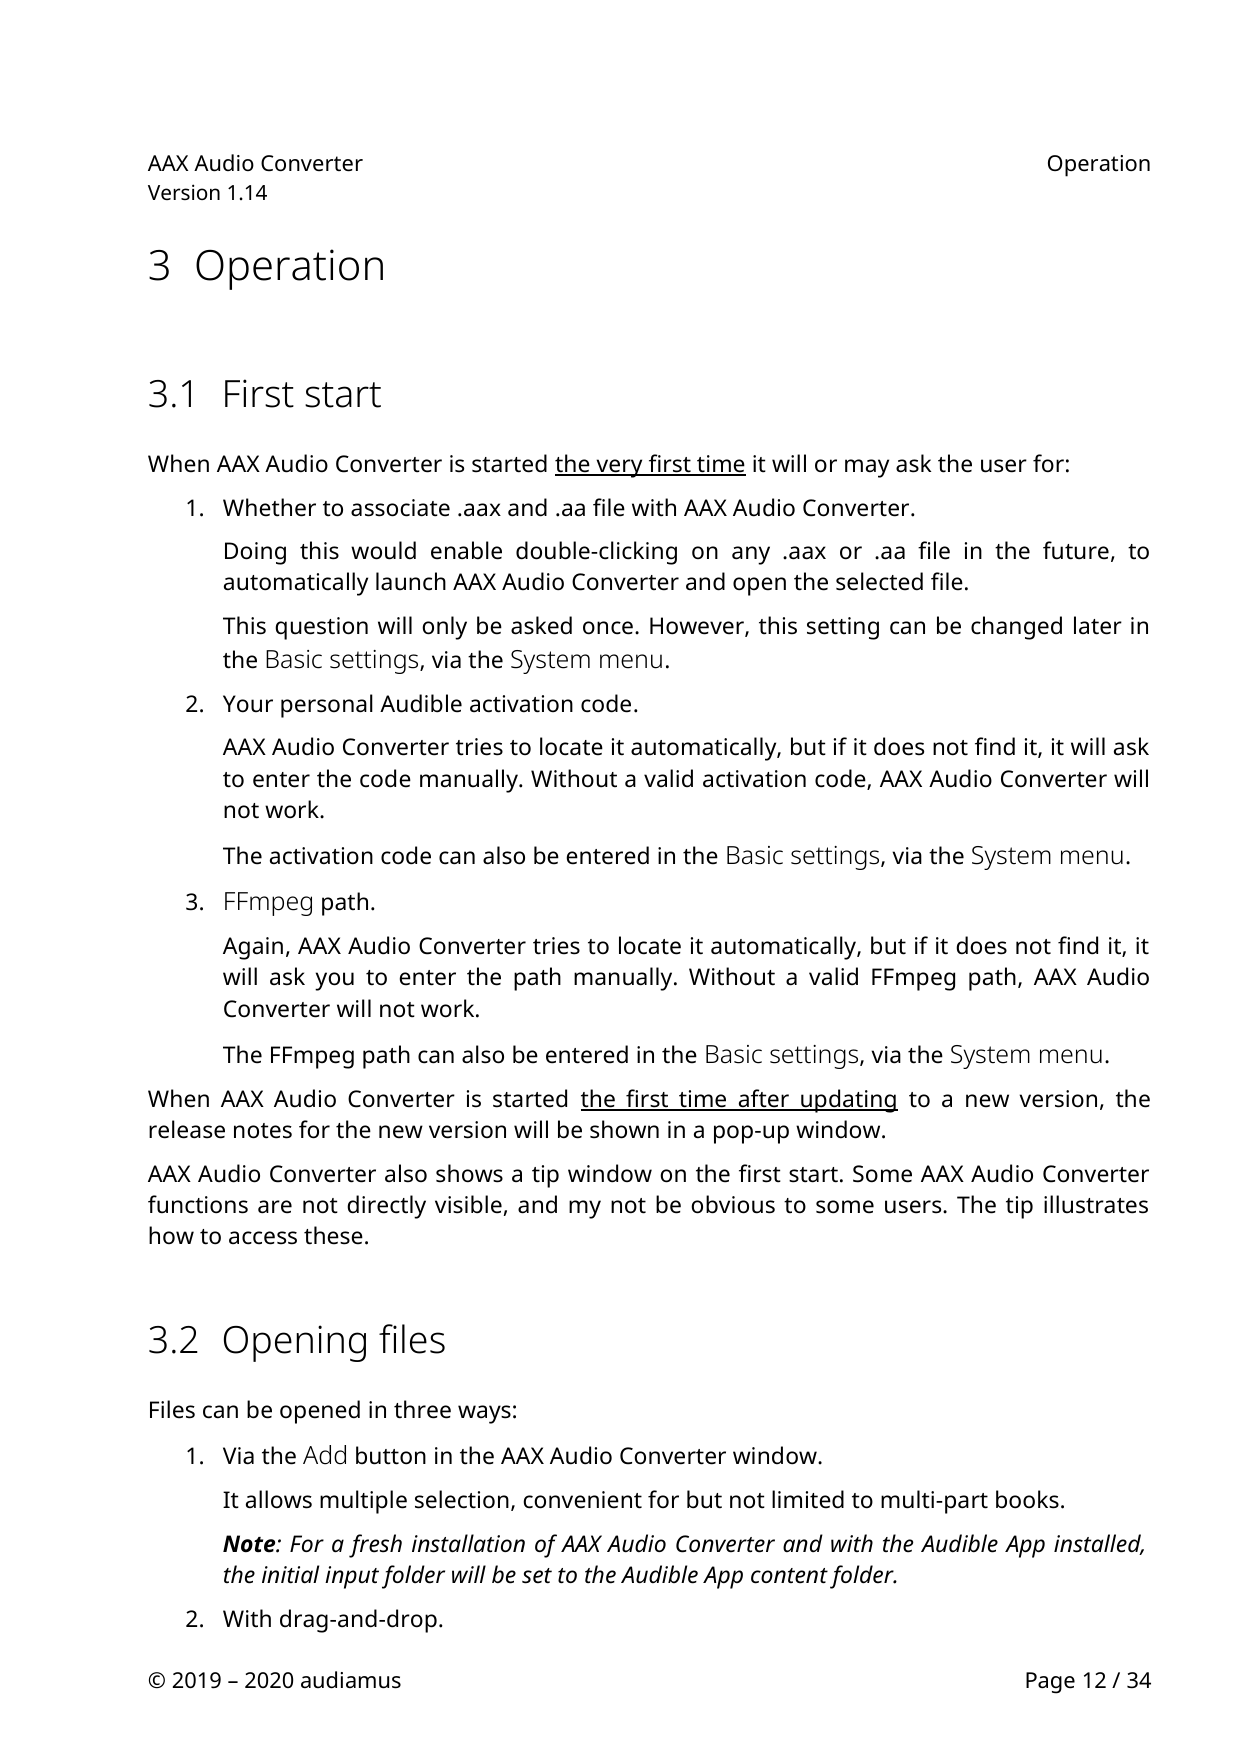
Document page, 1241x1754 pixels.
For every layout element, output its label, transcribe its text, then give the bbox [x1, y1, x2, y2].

list This question will only be asked once. However, this setting can be changed later in the Basic settings, via the System menu. [185, 610, 1152, 675]
text AAX Audio Converter also shows a tip window on the first start. Some AAX Audio Converter functions are not directly visible, and my not be obvious to some users. The tip illustrates how to access these. [148, 1157, 1152, 1251]
list Whether to associate .aax and .aa file with AAX Audio Converter. [185, 491, 1152, 523]
subtitle Operation [148, 235, 1152, 292]
list Again, AAX Audio Converter tries to locate it automatically, but if it does not find it, it will ask you to enter the path manually. Without a valid FFmpeg path, AAX Audio Converter will not work. [185, 930, 1152, 1024]
list Note: For a fresh installation of AAX Audio Converter and with the Audible App installed, the initial input folder will be set to the Audible App content folder. [185, 1528, 1152, 1591]
subtitle First start [148, 367, 1152, 418]
text When AAX Audio Converter is started the very first time it will or may ask the user for: [148, 448, 1152, 479]
list Via the Add button in the AAX Audio Converter window. [185, 1438, 1152, 1472]
list FFmpeg path. [185, 884, 1152, 918]
text Files can be opened in three ways: [148, 1394, 1152, 1426]
list Doing this would enable double-clicking on any .aax or .aa file in the future, to automatically launch AAX Audio Converter and open the selected file. [185, 535, 1152, 598]
list Your personal Audible activation code. [185, 688, 1152, 719]
list With drag-and-drop. [185, 1603, 1152, 1634]
list The activation code can also be entered in the Basic settings, via the System menu. [185, 837, 1152, 871]
list It allows multiple selection, convenient for but not limited to multi-part books. [185, 1484, 1152, 1516]
text When AAX Audio Converter is started the first time after updating to a new version, the release notes for the new version will be shown in a pop-up window. [148, 1083, 1152, 1145]
list The FFmpeg path can also be entered in the Basic settings, via the System menu. [185, 1036, 1152, 1070]
list AAX Audio Converter tries to locate it automatically, but if it does not find it, it will ask to enter the code manually. Without a valid activation code, AAX Audio Converter will not work. [185, 731, 1152, 825]
subtitle Opening files [148, 1314, 1152, 1365]
